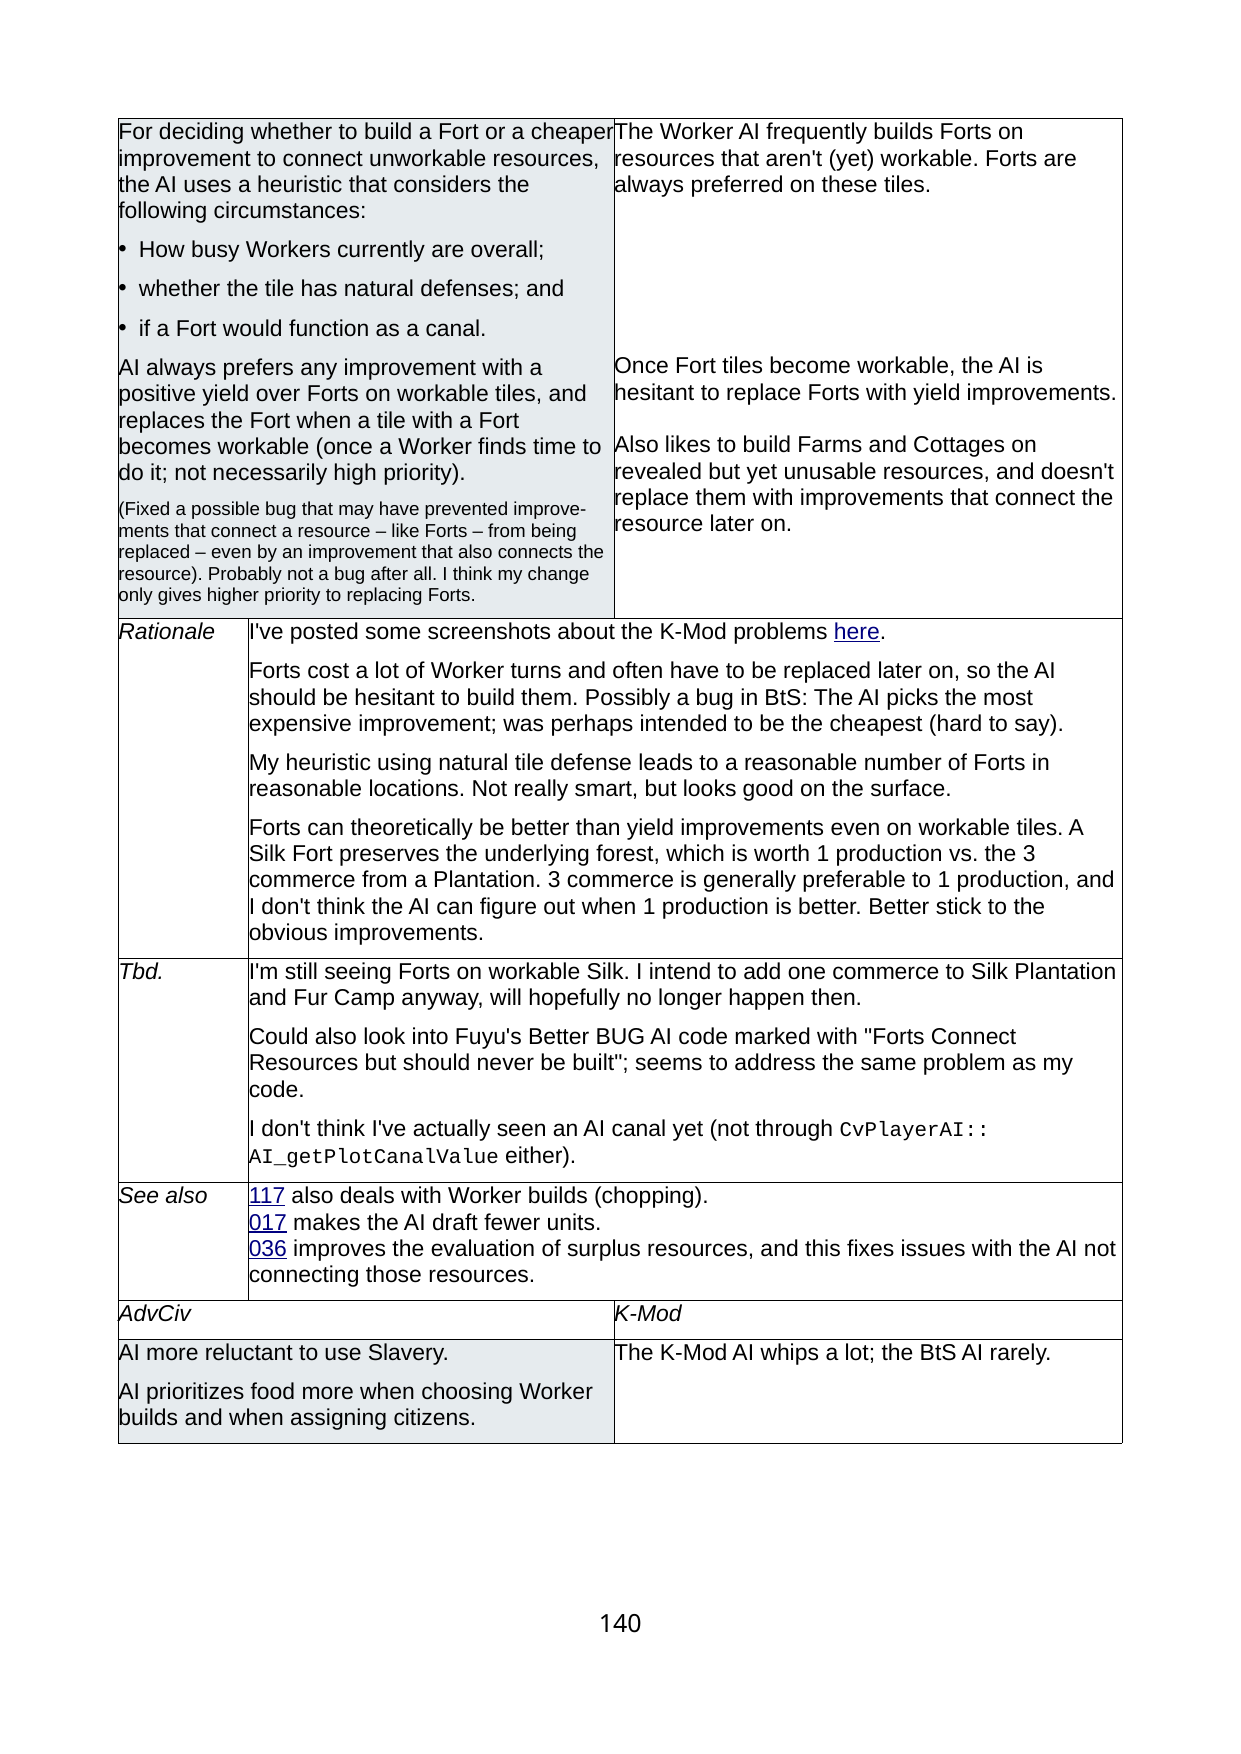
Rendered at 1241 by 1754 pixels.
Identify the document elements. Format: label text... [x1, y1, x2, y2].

table_cell K-Mod [615, 1301, 1122, 1339]
table_cell Tbd. [119, 959, 248, 1182]
table_cell AdvCiv [119, 1301, 614, 1339]
table_cell The K-Mod AI whips a lot; the BtS AI rarely. [615, 1340, 1122, 1443]
table_cell I'm still seeing Forts on workable Silk. I intend to add one commerce to Silk Plantation and Fur Camp anyway, will hopefully no longer happen then. Could also look into Fuyu's Better BUG AI code marked with "Forts Connect Resources but should never be built"; seems to address the same problem as my code. I don't think I've actually seen an AI canal yet (not through CvPlayerAI:: AI_getPlotCanalValue either). [249, 959, 1122, 1182]
table_cell The Worker AI frequently builds Forts on resources that aren't (yet) workable. Forts are always preferred on these tiles. Once Fort tiles become workable, the AI is hesitant to replace Forts with yield improvements. Also likes to build Farms and Cottages on revealed but yet unusable resources, and doesn't replace them with improvements that connect the resource later on. [615, 119, 1122, 618]
table_cell 117 also deals with Worker builds (chopping). 017 makes the AI draft fewer units. 036 improves the evaluation of surplus resources, and this fixes issues with the AI not connecting those resources. [249, 1183, 1122, 1300]
table_cell For deciding whether to build a Fort or a cheaper improvement to connect unworkable resources, the AI uses a heuristic that considers the following circumstances: How busy Workers currently are overall; whether the tile has natural defenses; and if a Fort would function as a canal. AI always prefers any improvement with a positive yield over Forts on workable tiles, and replaces the Fort when a tile with a Fort becomes workable (once a Worker finds time to do it; not necessarily high priority). (Fixed a possible bug that may have prevented improve­ments that connect a resource – like Forts – from being replaced – even by an improvement that also connects the resource). Probably not a bug after all. I think my change only gives higher priority to replacing Forts. [119, 119, 614, 618]
table_cell See also [119, 1183, 248, 1300]
table_cell I've posted some screenshots about the K-Mod problems here. Forts cost a lot of Worker turns and often have to be replaced later on, so the AI should be hesitant to build them. Possibly a bug in BtS: The AI picks the most expensive improvement; was perhaps intended to be the cheapest (hard to say). My heuristic using natural tile defense leads to a reasonable number of Forts in reasonable locations. Not really smart, but looks good on the surface. Forts can theoretically be better than yield improvements even on workable tiles. A Silk Fort preserves the underlying forest, which is worth 1 production vs. the 3 commerce from a Plantation. 3 commerce is generally preferable to 1 production, and I don't think the AI can figure out when 1 production is better. Better stick to the obvious improvements. [249, 619, 1122, 958]
table_cell Rationale [119, 619, 248, 958]
table_cell AI more reluctant to use Slavery. AI prioritizes food more when choosing Worker builds and when assigning citizens. [119, 1340, 614, 1443]
